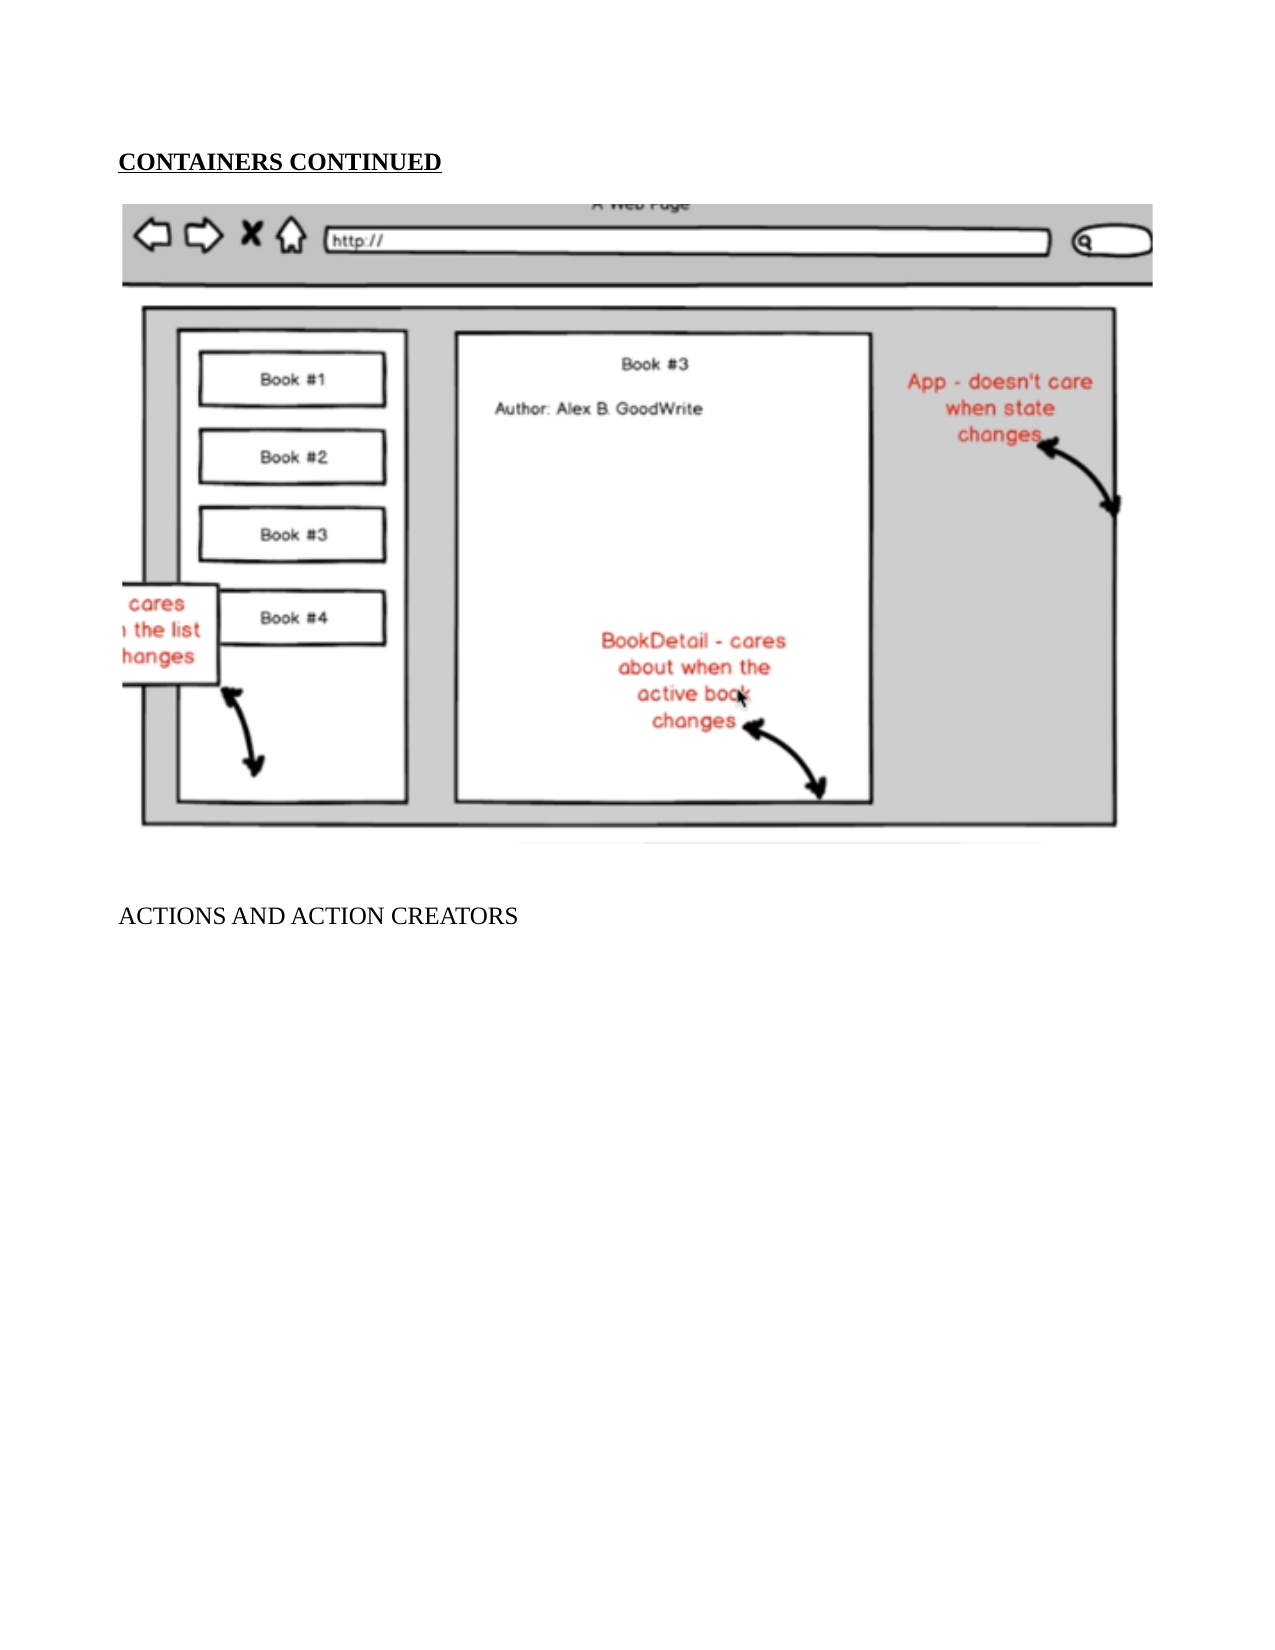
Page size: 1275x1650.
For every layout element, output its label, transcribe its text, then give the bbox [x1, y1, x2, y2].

picture [122, 204, 1153, 844]
text ACTIONS AND ACTION CREATORS [118, 901, 1157, 930]
text CONTAINERS CONTINUED [118, 147, 1157, 176]
